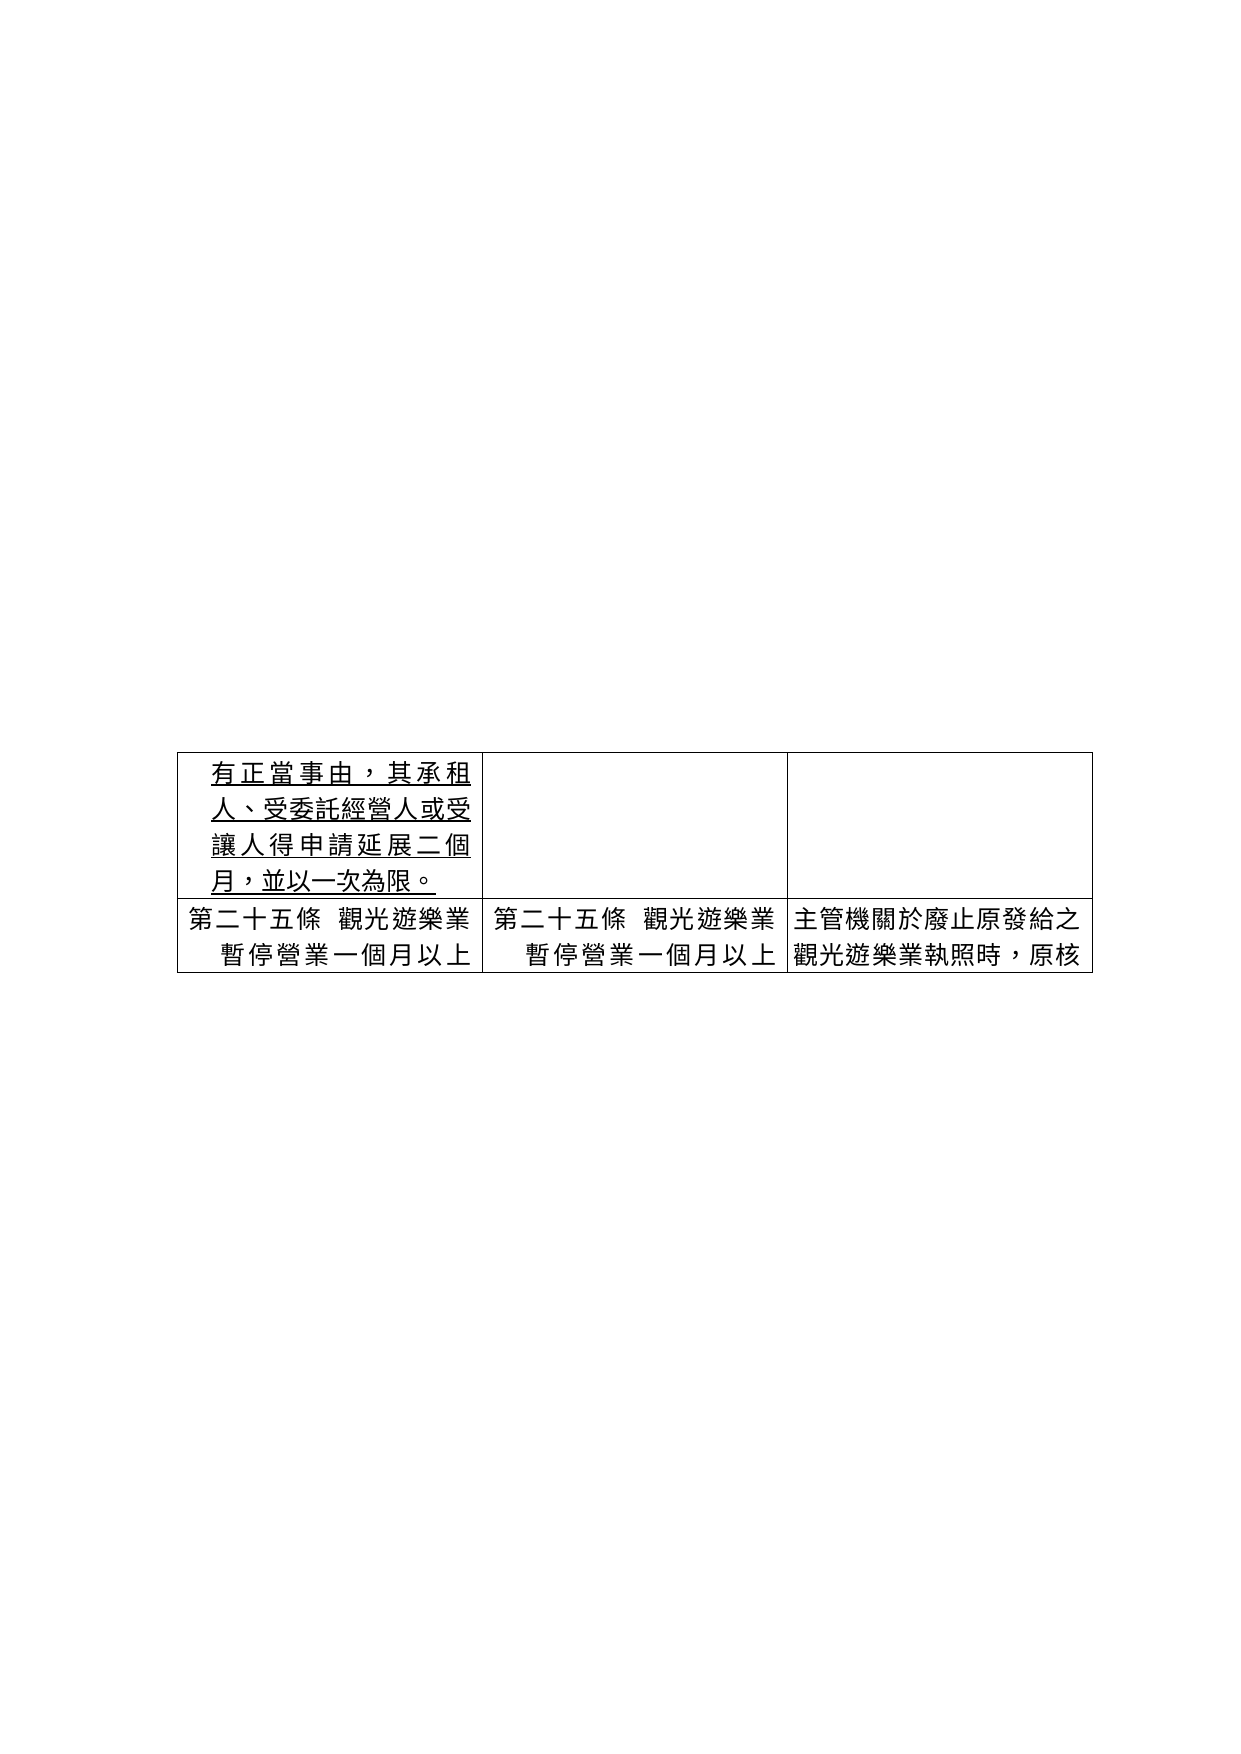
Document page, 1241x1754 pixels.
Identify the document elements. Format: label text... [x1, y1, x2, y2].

table_cell 第二十五條 觀光遊樂業暫停營業一個月以上 [178, 899, 482, 972]
table_cell [483, 753, 787, 898]
table_cell [788, 753, 1092, 898]
table_cell 第二十五條 觀光遊樂業暫停營業一個月以上 [483, 899, 787, 972]
table_cell 主管機關於廢止原發給之觀光遊樂業執照時，原核 [788, 899, 1092, 972]
table_cell 有正當事由，其承租人、受委託經營人或受讓人得申請延展二個月，並以一次為限。 [178, 753, 482, 898]
